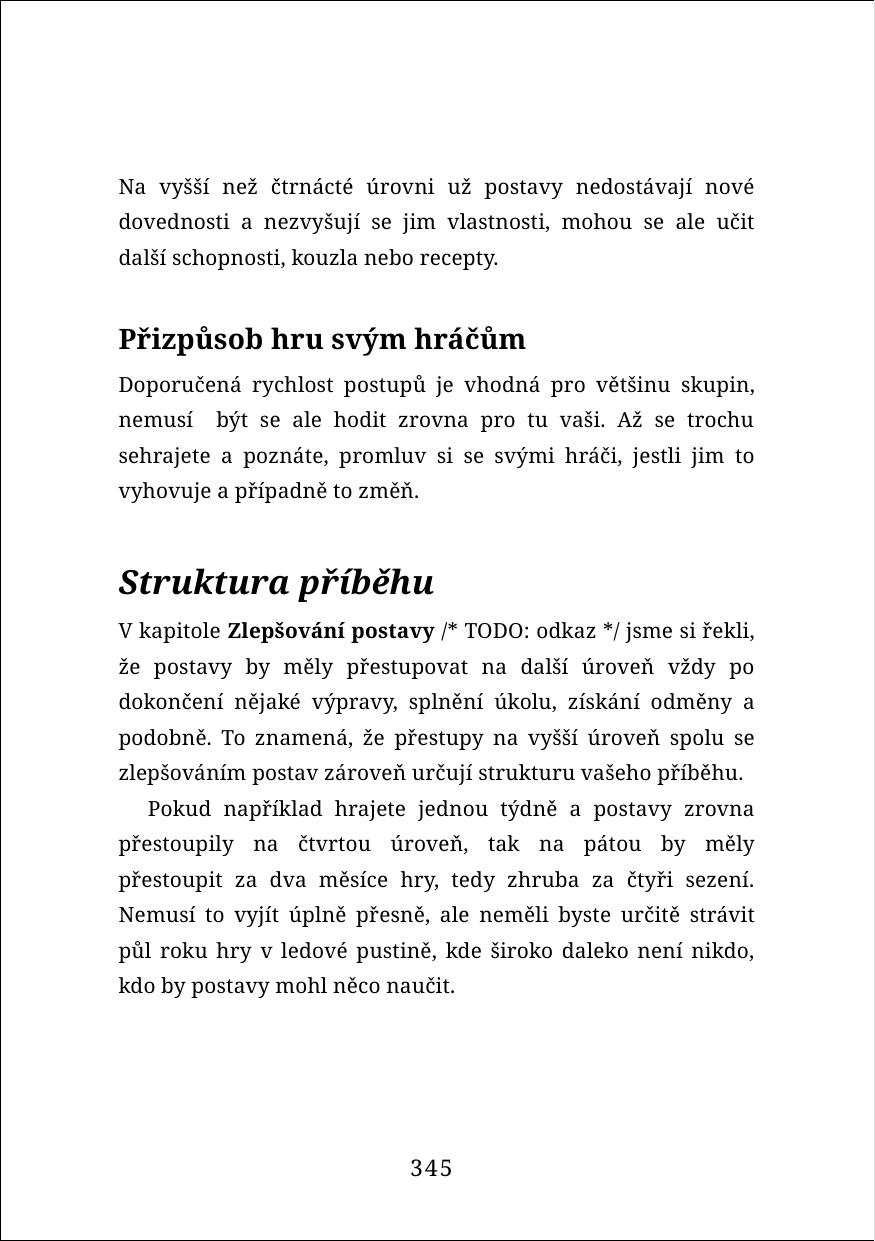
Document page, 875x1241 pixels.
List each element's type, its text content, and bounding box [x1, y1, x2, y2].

text Na vyšší než čtrnácté úrovni už postavy nedostávají nové dovednosti a nezvyšují se jim vlastnosti, mohou se ale učit další schopnosti, kouzla nebo recepty. [118, 172, 756, 271]
text V kapitole Zlepšování postavy /* TODO: odkaz */ jsme si řekli, že postavy by měly přestupovat na další úroveň vždy po dokončení nějaké výpravy, splnění úkolu, získání odměny a podobně. To znamená, že přestupy na vyšší úroveň spolu se zlepšováním postav zároveň určují strukturu vašeho příběhu. Pokud například hrajete jednou týdně a postavy zrovna přestoupily na čtvrtou úroveň, tak na pátou by měly přestoupit za dva měsíce hry, tedy zhruba za čtyři sezení. Nemusí to vyjít úplně přesně, ale neměli byste určitě strávit půl roku hry v ledové pustině, kde široko daleko není nikdo, kdo by postavy mohl něco naučit. [118, 616, 756, 1000]
subtitle Struktura příběhu [118, 559, 756, 604]
text Doporučená rychlost postupů je vhodná pro většinu skupin, nemusí být se ale hodit zrovna pro tu vaši. Až se trochu sehrajete a poznáte, promluv si se svými hráči, jestli jim to vyhovuje a případně to změň. [118, 370, 756, 505]
subtitle Přizpůsob hru svým hráčům [118, 320, 756, 358]
